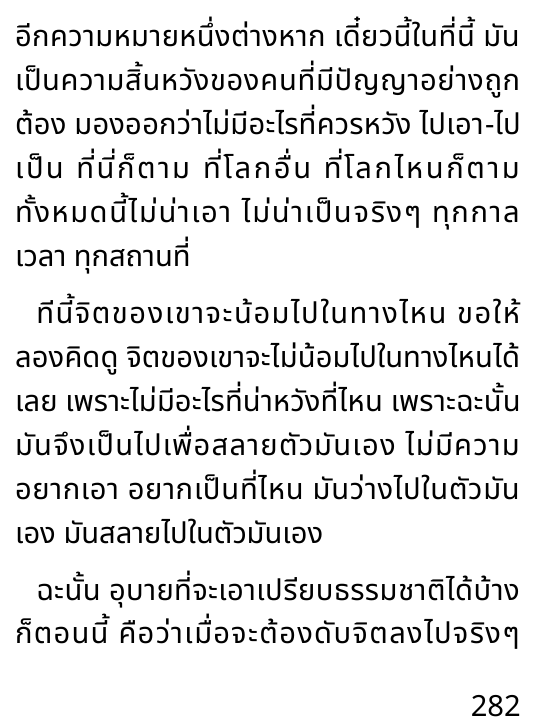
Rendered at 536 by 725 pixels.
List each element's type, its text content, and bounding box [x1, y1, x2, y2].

text ฉะนั้น อุบายที่จะเอาเปรียบธรรมชาติได้บ้างก็ตอนนี้ คือว่าเมื่อจะต้องดับจิตลงไปจริงๆ [15, 569, 521, 657]
text ทีนี้จิตของเขาจะน้อมไปในทางไหน ขอให้ลองคิดดู จิตของเขาจะไม่น้อมไปในทางไหนได้เลย เพราะไม่มีอะไรที่น่าหวังที่ไหน เพราะฉะนั้น มันจึงเป็นไปเพื่อสลายตัวมันเอง ไม่มีความอยากเอา อยากเป็นที่ไหน มันว่างไปในตัวมันเอง มันสลายไปในตัวมันเอง [15, 292, 521, 556]
text อีกความหมายหนึ่งต่างหาก เดี๋ยวนี้ในที่นี้ มันเป็นความสิ้นหวังของคนที่มีปัญญาอย่างถูกต้อง มองออกว่าไม่มีอะไรที่ควรหวัง ไปเอา-ไปเป็น ที่นี่ก็ตาม ที่โลกอื่น ที่โลกไหนก็ตาม ทั้งหมดนี้ไม่น่าเอา ไม่น่าเป็นจริงๆ ทุกกาลเวลา ทุกสถานที่ [15, 15, 521, 279]
